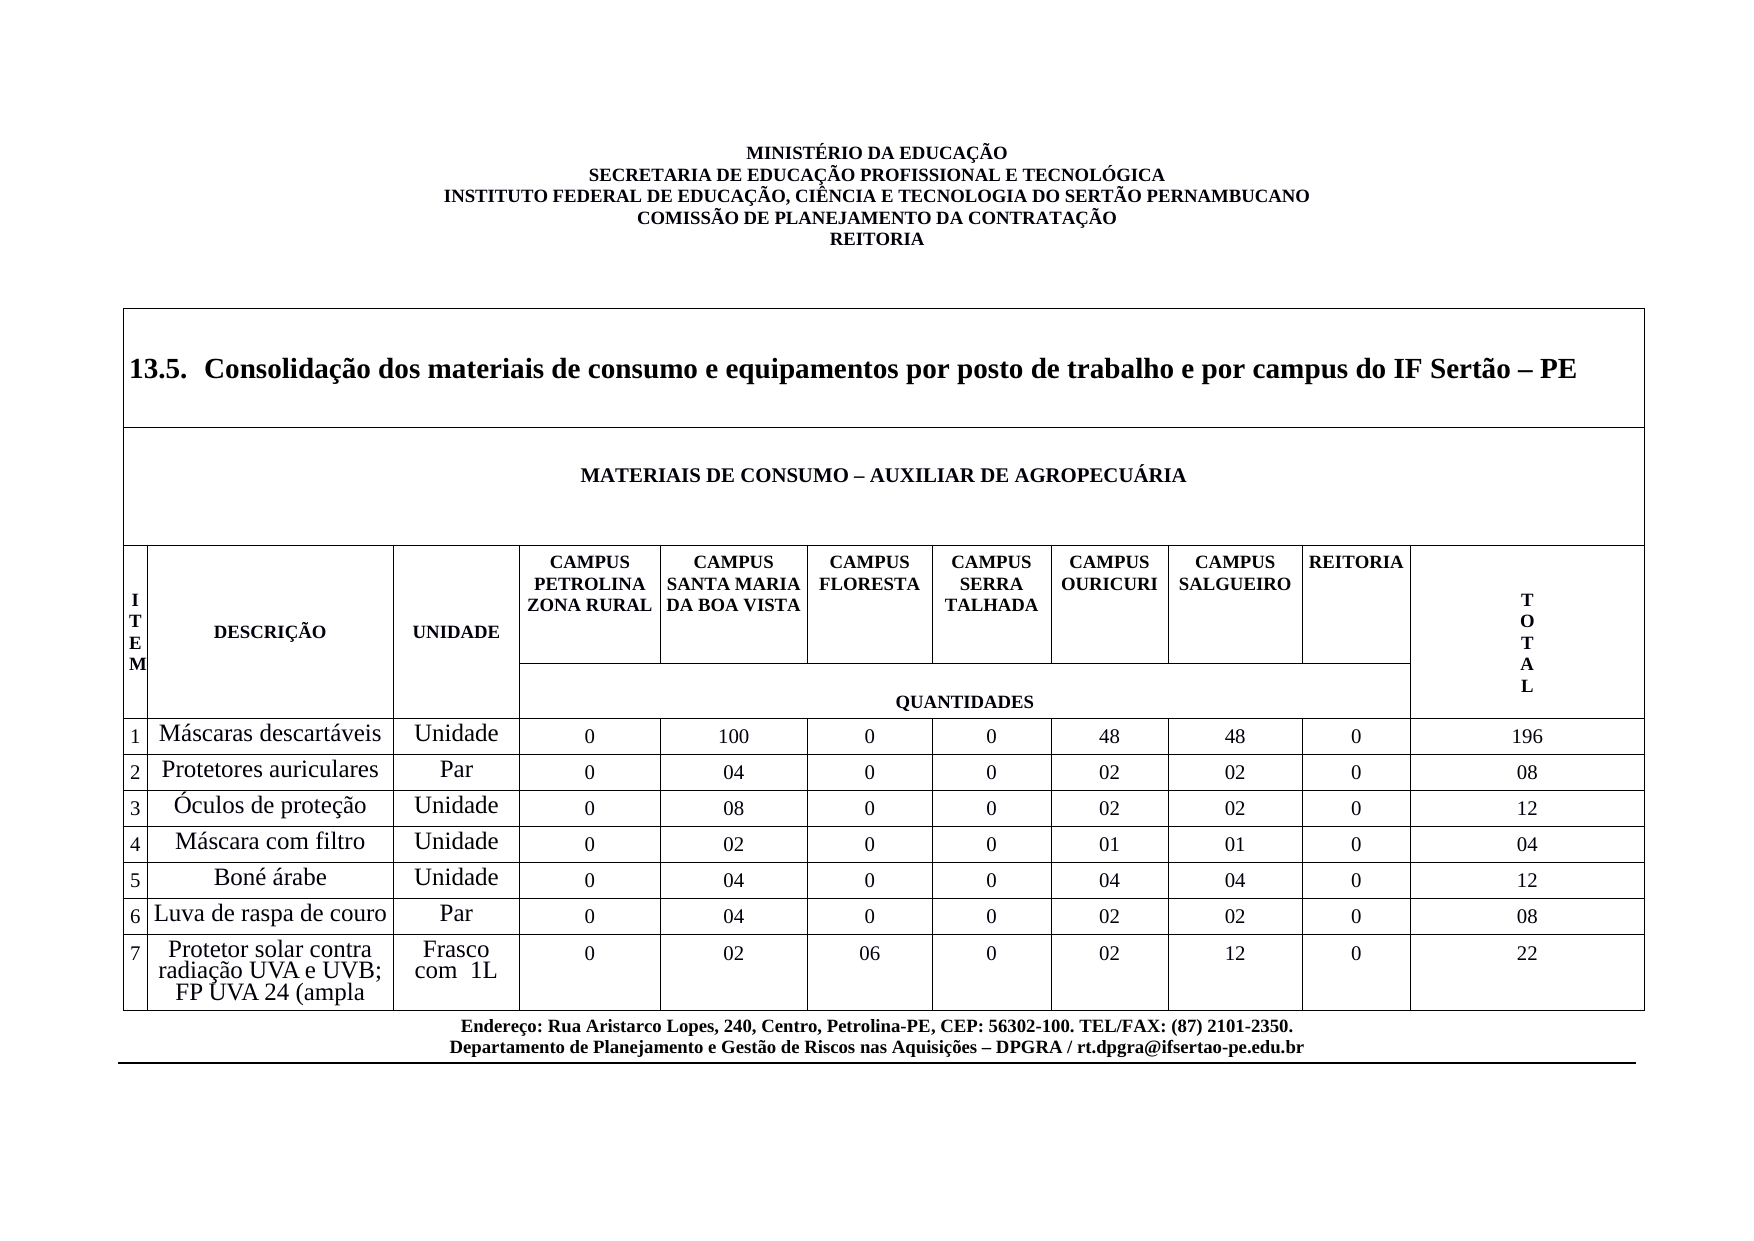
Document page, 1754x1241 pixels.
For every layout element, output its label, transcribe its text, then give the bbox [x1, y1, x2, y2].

table_cell 02 [1052, 899, 1168, 934]
table_cell Par [394, 755, 519, 790]
table_cell 04 [661, 755, 807, 790]
table_cell 02 [661, 827, 807, 862]
table_cell Par [394, 899, 519, 934]
table_cell 0 [1303, 827, 1410, 862]
table_cell Luva de raspa de couro [148, 899, 393, 934]
table_cell 02 [1052, 791, 1168, 826]
table_cell 02 [1052, 935, 1168, 1010]
table_cell 48 [1052, 719, 1168, 754]
table_cell 1 [124, 719, 147, 754]
table_cell Unidade [394, 827, 519, 862]
table_cell Óculos de proteção [148, 791, 393, 826]
table_cell 0 [933, 935, 1051, 1010]
table_cell 0 [933, 755, 1051, 790]
table_cell 0 [520, 899, 660, 934]
table_cell 0 [1303, 755, 1410, 790]
table_cell CAMPUS PETROLINA ZONA RURAL [520, 546, 660, 663]
table_cell 04 [1052, 863, 1168, 898]
table_cell 0 [808, 791, 932, 826]
table_cell CAMPUS SERRA TALHADA [933, 546, 1051, 663]
table_cell 04 [1411, 827, 1644, 862]
table_cell REITORIA [1303, 546, 1410, 663]
table_cell 12 [1169, 935, 1302, 1010]
table_cell CAMPUS OURICURI [1052, 546, 1168, 663]
table_cell Máscaras descartáveis [148, 719, 393, 754]
table_cell 06 [808, 935, 932, 1010]
table_cell 0 [520, 827, 660, 862]
table_cell 2 [124, 755, 147, 790]
table_cell 02 [661, 935, 807, 1010]
table_cell 196 [1411, 719, 1644, 754]
table_cell 08 [1411, 755, 1644, 790]
table_cell 12 [1411, 863, 1644, 898]
table_cell 12 [1411, 791, 1644, 826]
table_cell 0 [808, 755, 932, 790]
table_cell 0 [520, 719, 660, 754]
table_cell 0 [808, 863, 932, 898]
table_cell 6 [124, 899, 147, 934]
table_cell Protetores auriculares [148, 755, 393, 790]
table_cell Unidade [394, 863, 519, 898]
table_cell 100 [661, 719, 807, 754]
table_cell 04 [661, 863, 807, 898]
table_cell 0 [808, 899, 932, 934]
table_cell Frasco com 1L [394, 935, 519, 1010]
table_cell CAMPUS SANTA MARIA DA BOA VISTA [661, 546, 807, 663]
table_cell MATERIAIS DE CONSUMO – AUXILIAR DE AGROPECUÁRIA [124, 428, 1644, 545]
table_cell 02 [1052, 755, 1168, 790]
table_cell 0 [933, 863, 1051, 898]
table_cell 0 [933, 827, 1051, 862]
table_cell 01 [1169, 827, 1302, 862]
table_cell 04 [1169, 863, 1302, 898]
table_cell 4 [124, 827, 147, 862]
table_cell Protetor solar contra radiação UVA e UVB; FP UVA 24 (ampla [148, 935, 393, 1010]
table_cell 01 [1052, 827, 1168, 862]
table_cell 0 [520, 935, 660, 1010]
table_cell Boné árabe [148, 863, 393, 898]
table_cell 22 [1411, 935, 1644, 1010]
table_cell 5 [124, 863, 147, 898]
table_cell 0 [520, 863, 660, 898]
table_cell 0 [808, 719, 932, 754]
table_cell 0 [933, 719, 1051, 754]
table_cell 0 [520, 791, 660, 826]
table_cell T O T A L [1411, 546, 1644, 718]
table_cell Unidade [394, 719, 519, 754]
table_cell 48 [1169, 719, 1302, 754]
table_cell 08 [661, 791, 807, 826]
table_cell ITEM [124, 546, 147, 718]
table_cell 0 [520, 755, 660, 790]
table_cell QUANTIDADES [520, 664, 1410, 718]
table_cell CAMPUS SALGUEIRO [1169, 546, 1302, 663]
table_cell 7 [124, 935, 147, 1010]
table_cell 08 [1411, 899, 1644, 934]
table_cell 02 [1169, 755, 1302, 790]
table_cell 04 [661, 899, 807, 934]
table_header 13.5. Consolidação dos materiais de consumo e equipamentos por posto de trabalho e por campus do IF Sertão – PE [124, 309, 1644, 426]
table_cell 0 [933, 791, 1051, 826]
table_cell 0 [1303, 791, 1410, 826]
table_cell 0 [933, 899, 1051, 934]
table_cell CAMPUS FLORESTA [808, 546, 932, 663]
table_cell 02 [1169, 791, 1302, 826]
table_cell 0 [1303, 899, 1410, 934]
table_cell Máscara com filtro [148, 827, 393, 862]
table_cell 0 [1303, 863, 1410, 898]
table_cell DESCRIÇÃO [148, 546, 393, 718]
table_cell 3 [124, 791, 147, 826]
table_cell 0 [1303, 935, 1410, 1010]
table_cell UNIDADE [394, 546, 519, 718]
table_cell 02 [1169, 899, 1302, 934]
table_cell Unidade [394, 791, 519, 826]
table_cell 0 [808, 827, 932, 862]
table_cell 0 [1303, 719, 1410, 754]
